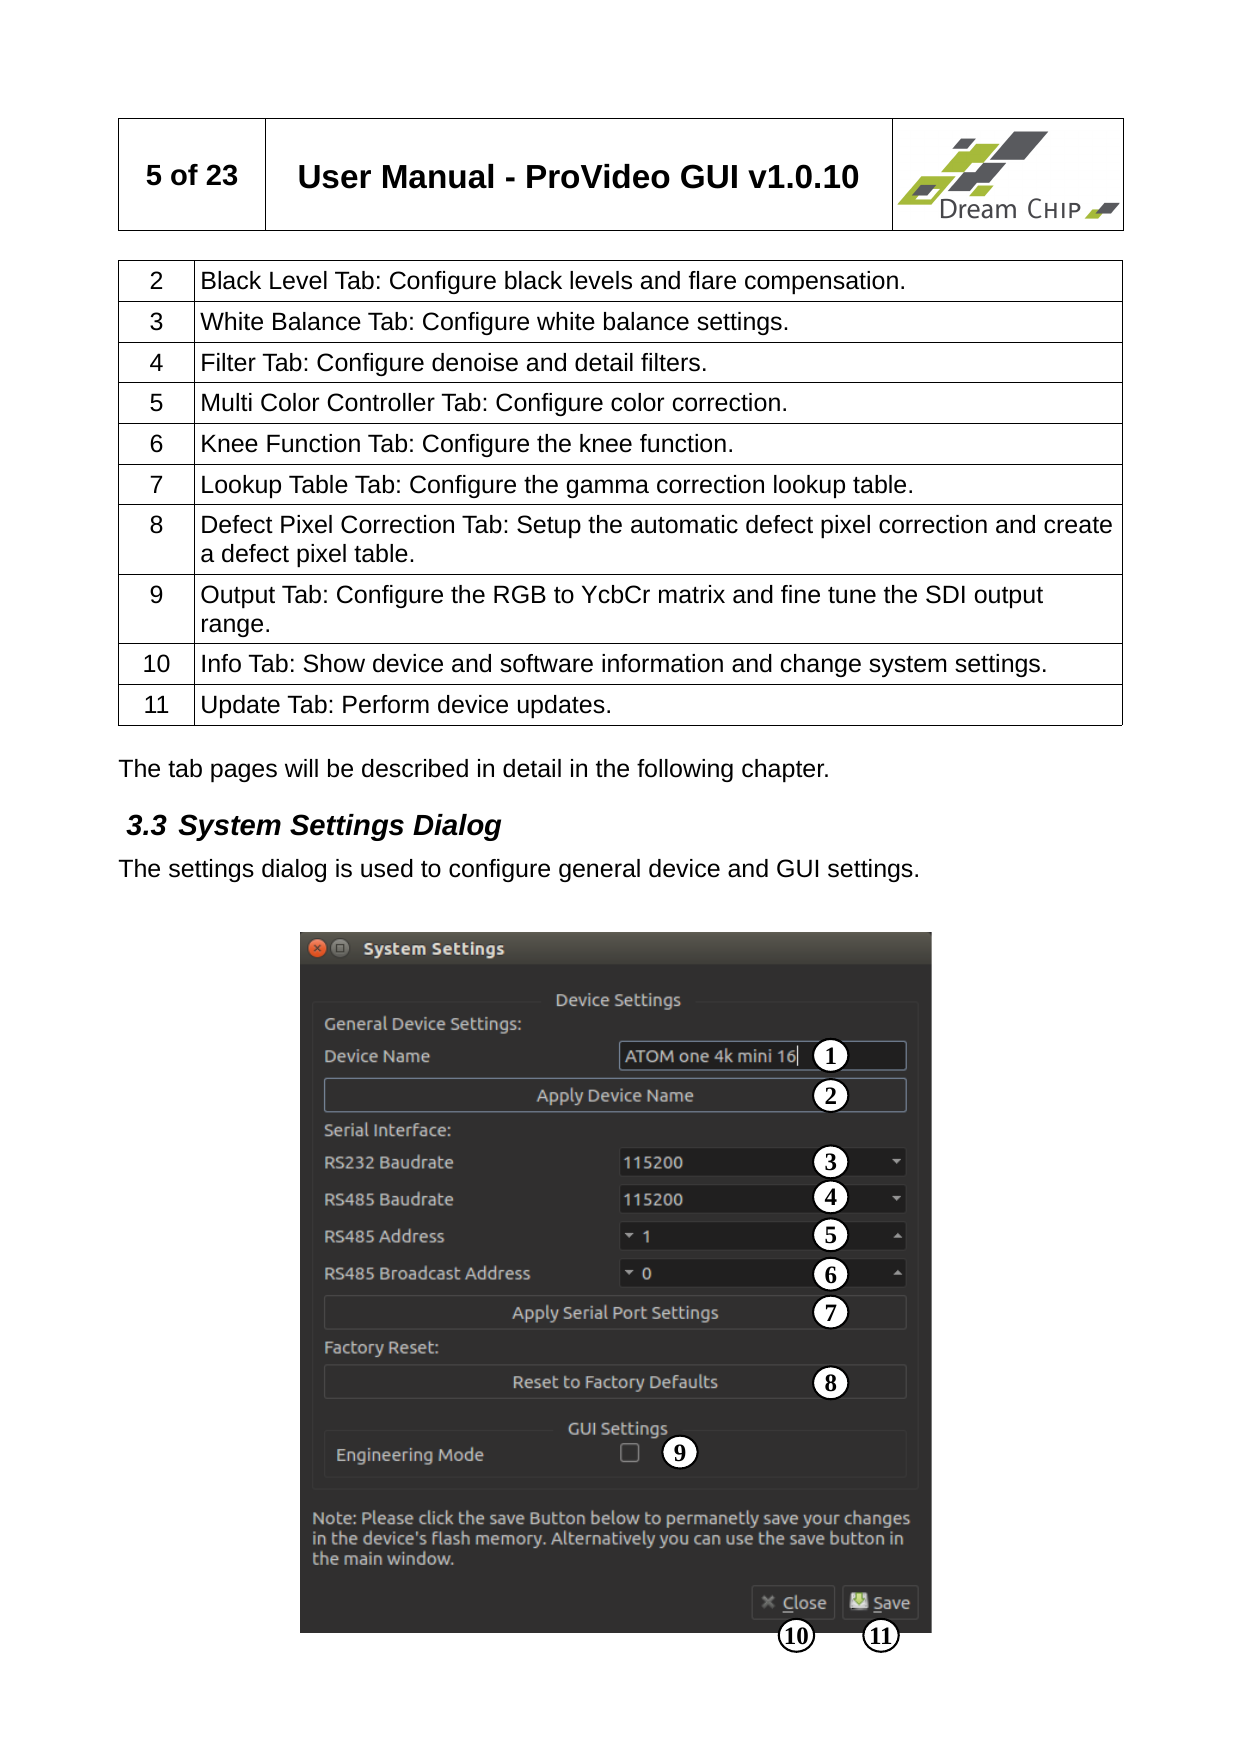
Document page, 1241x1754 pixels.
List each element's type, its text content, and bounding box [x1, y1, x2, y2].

table_cell Output Tab: Configure the RGB to YcbCr matrix and fine tune the SDI output range. [195, 575, 1122, 643]
text The settings dialog is used to configure general device and GUI settings. [118, 854, 1122, 882]
table_cell Knee Function Tab: Configure the knee function. [195, 424, 1122, 463]
picture [300, 932, 932, 1633]
table_cell 5 [119, 383, 194, 423]
table_cell Black Level Tab: Configure black levels and flare compensation. [195, 261, 1122, 301]
table_cell 4 [119, 343, 194, 382]
table_cell Info Tab: Show device and software information and change system settings. [195, 644, 1122, 684]
table_cell Filter Tab: Configure denoise and detail filters. [195, 343, 1122, 382]
table_cell Lookup Table Tab: Configure the gamma correction lookup table. [195, 465, 1122, 504]
table_cell 11 [119, 685, 194, 725]
table_cell Update Tab: Perform device updates. [195, 685, 1122, 725]
table_cell 6 [119, 424, 194, 463]
subtitle System Settings Dialog [118, 808, 1122, 841]
table_cell White Balance Tab: Configure white balance settings. [195, 302, 1122, 341]
table_cell Multi Color Controller Tab: Configure color correction. [195, 383, 1122, 423]
table_cell 9 [119, 575, 194, 643]
table_cell 3 [119, 302, 194, 341]
text The tab pages will be described in detail in the following chapter. [118, 754, 1122, 783]
picture [897, 130, 1120, 220]
table_cell 2 [119, 261, 194, 301]
table_cell Defect Pixel Correction Tab: Setup the automatic defect pixel correction and create a defect pixel table. [195, 505, 1122, 574]
table_cell 10 [119, 644, 194, 684]
table_cell 8 [119, 505, 194, 574]
table_cell 7 [119, 465, 194, 504]
